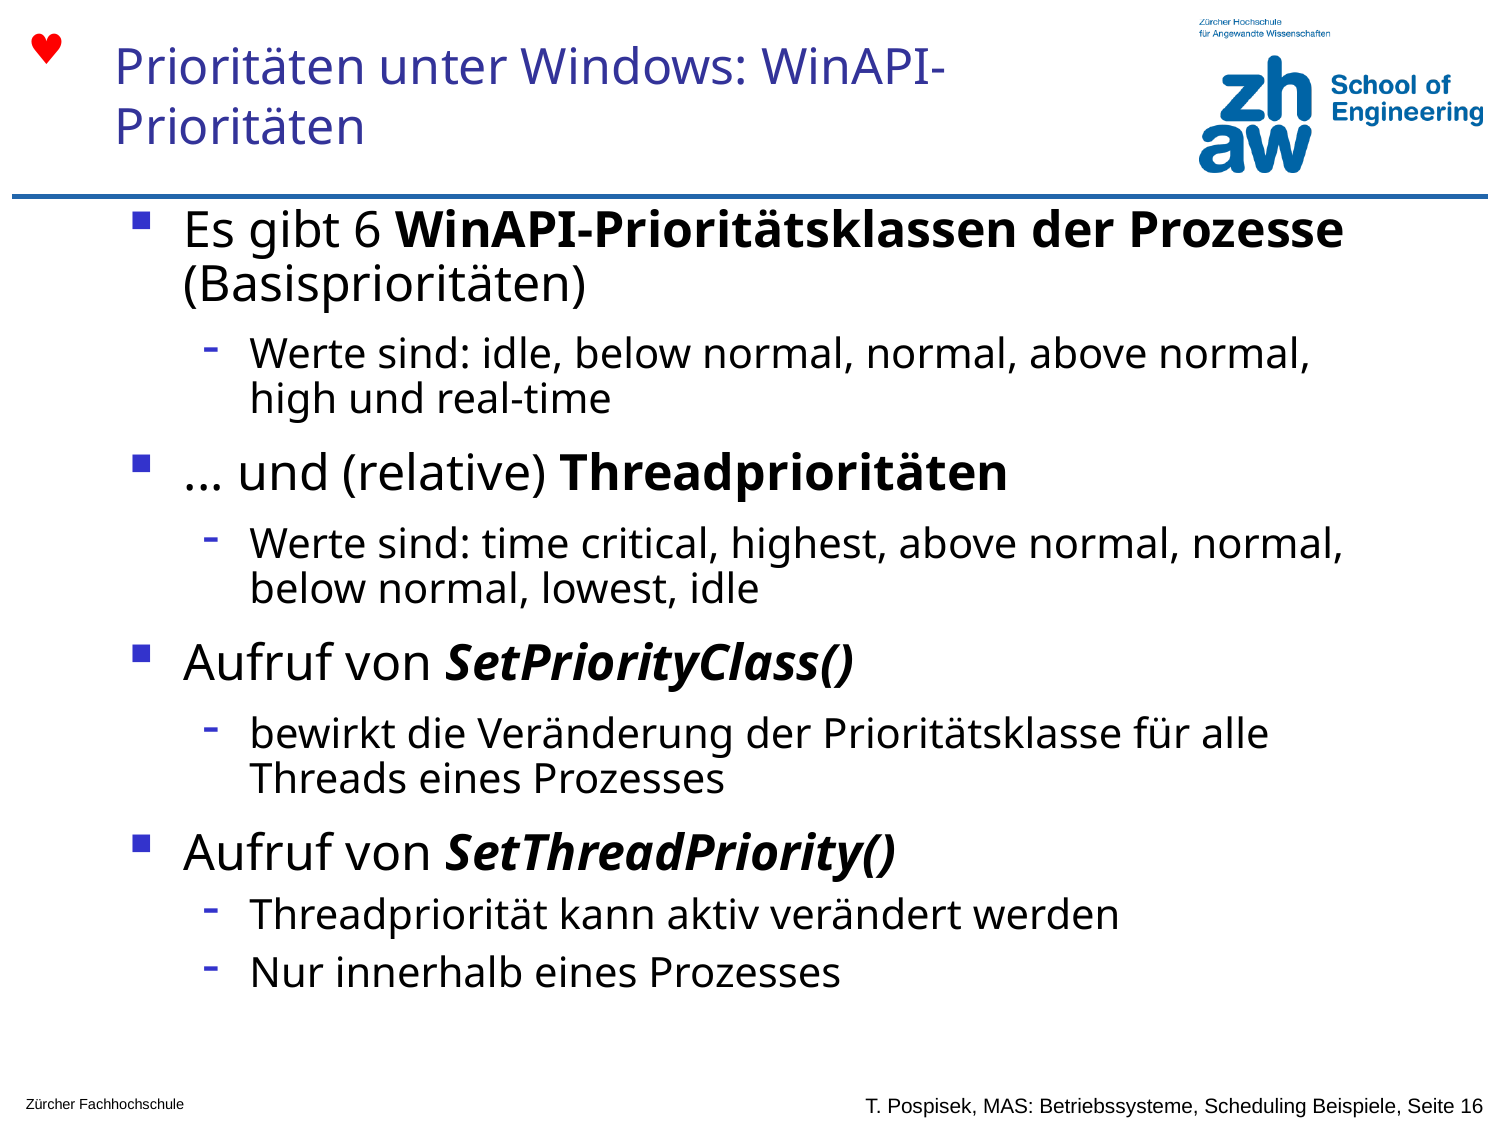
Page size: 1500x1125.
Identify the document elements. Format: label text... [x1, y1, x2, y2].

picture [1199, 19, 1483, 173]
title Prioritäten unter Windows: WinAPI-Prioritäten [99, 50, 1134, 163]
text_box ♥️ [13, 12, 95, 84]
list Es gibt 6 WinAPI-Prioritätsklassen der Prozesse (Basisprioritäten) Werte sind: idle, below normal, normal, above normal, high und real-time ... und (relative) Threadprioritäten Werte sind: time critical, highest, above normal, normal, below normal, lowest, idle Aufruf von SetPriorityClass() bewirkt die Veränderung der Prioritätsklasse für alle Threads eines Prozesses Aufruf von SetThreadPriority() Threadpriorität kann aktiv verändert werden Nur innerhalb eines Prozesses [112, 196, 1425, 959]
